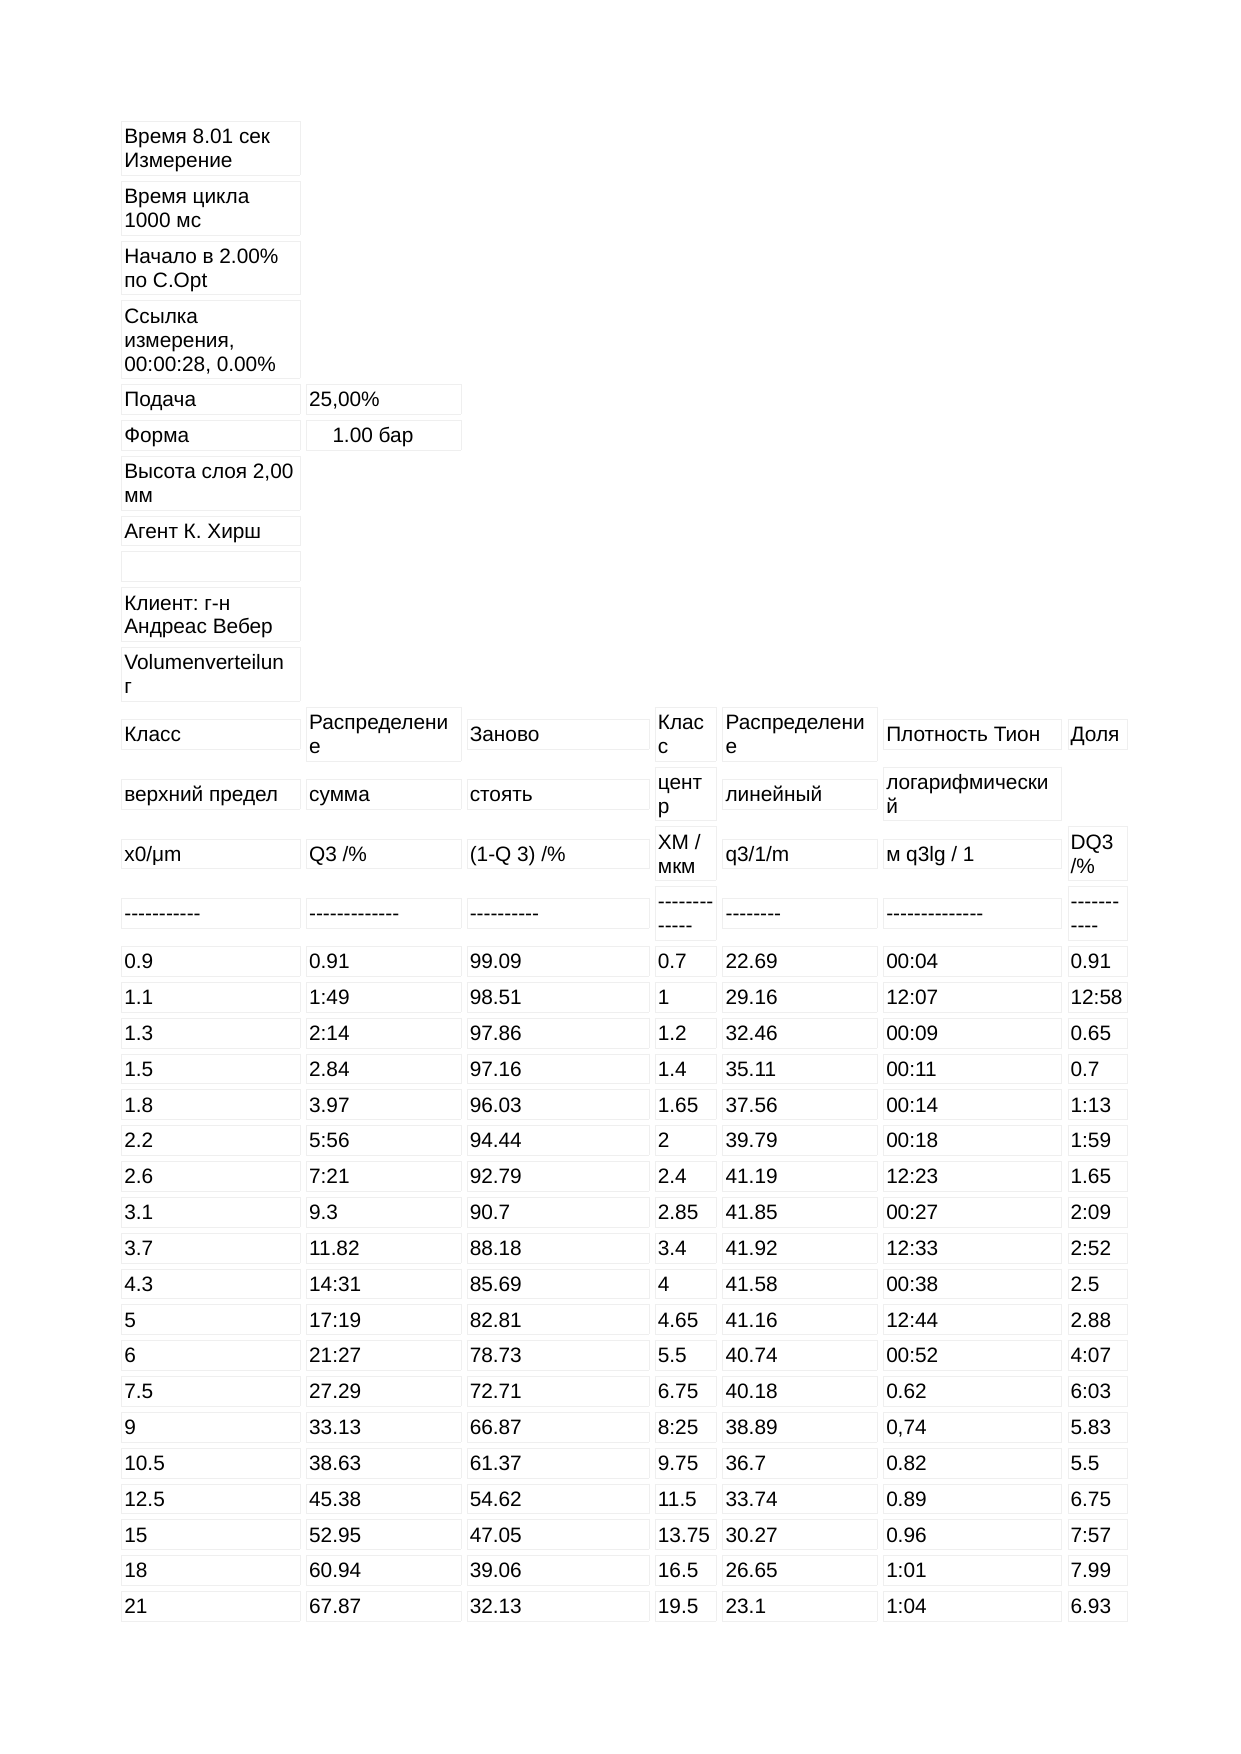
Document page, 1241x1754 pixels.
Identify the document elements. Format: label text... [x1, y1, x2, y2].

table_cell 2.2 [118, 1122, 303, 1158]
table_cell 92.79 [464, 1158, 652, 1194]
table_cell 66.87 [464, 1409, 652, 1445]
table_cell [303, 453, 1130, 513]
table_cell 14:31 [303, 1266, 464, 1301]
table_cell 39.06 [464, 1552, 652, 1588]
table_cell 0.62 [880, 1373, 1064, 1409]
table_cell Время цикла 1000 мс [118, 178, 303, 238]
table_cell 3.4 [652, 1230, 719, 1266]
table_cell 88.18 [464, 1230, 652, 1266]
table_cell 3.7 [118, 1230, 303, 1266]
table_cell 17:19 [303, 1301, 464, 1337]
table_cell 0.96 [880, 1516, 1064, 1552]
table_cell логарифмический [880, 764, 1064, 823]
table_cell 29.16 [719, 979, 880, 1015]
table_cell 6.93 [1065, 1588, 1130, 1624]
table_cell 61.37 [464, 1445, 652, 1481]
table_cell 2 [652, 1122, 719, 1158]
table_cell 26.65 [719, 1552, 880, 1588]
table_cell Форма [118, 417, 303, 453]
table_cell 1.3 [118, 1015, 303, 1051]
table_cell XM / мкм [652, 824, 719, 883]
table_cell 2:14 [303, 1015, 464, 1051]
table_cell 45.38 [303, 1481, 464, 1516]
table_cell верхний предел [118, 764, 303, 823]
table_cell 0.7 [652, 943, 719, 979]
table_cell 1 [652, 979, 719, 1015]
table_cell 00:18 [880, 1122, 1064, 1158]
table_cell 00:52 [880, 1337, 1064, 1373]
table_cell Volumenverteilun г [118, 644, 303, 704]
table_cell 41.92 [719, 1230, 880, 1266]
table_cell 15 [118, 1516, 303, 1552]
table_cell [303, 238, 1130, 297]
table_cell 37.56 [719, 1086, 880, 1122]
table_cell 21:27 [303, 1337, 464, 1373]
table_cell [1065, 764, 1130, 823]
table_cell 0.7 [1065, 1051, 1130, 1086]
table_cell 6.75 [1065, 1481, 1130, 1516]
table_cell 2:09 [1065, 1194, 1130, 1230]
table_cell 99.09 [464, 943, 652, 979]
table_cell 54.62 [464, 1481, 652, 1516]
table_cell Класс [652, 704, 719, 764]
table_cell 10.5 [118, 1445, 303, 1481]
table_cell Время 8.01 сек Измерение [118, 118, 303, 178]
table_cell 4.65 [652, 1301, 719, 1337]
table_cell 41.19 [719, 1158, 880, 1194]
table_cell 1.4 [652, 1051, 719, 1086]
table_cell 1:01 [880, 1552, 1064, 1588]
table_cell 11.5 [652, 1481, 719, 1516]
table_cell [303, 644, 1130, 704]
table_cell 5 [118, 1301, 303, 1337]
table_cell 98.51 [464, 979, 652, 1015]
table_cell 0.82 [880, 1445, 1064, 1481]
table_cell 40.18 [719, 1373, 880, 1409]
table_cell 36.7 [719, 1445, 880, 1481]
table_cell 97.86 [464, 1015, 652, 1051]
table_cell 4.3 [118, 1266, 303, 1301]
table_cell 72.71 [464, 1373, 652, 1409]
table_cell Распределение [303, 704, 464, 764]
table_cell 60.94 [303, 1552, 464, 1588]
table_cell 0.91 [1065, 943, 1130, 979]
table_cell 22.69 [719, 943, 880, 979]
table_cell Доля [1065, 704, 1130, 764]
table_cell 21 [118, 1588, 303, 1624]
table_cell ----------- [1065, 883, 1130, 943]
table_cell 33.13 [303, 1409, 464, 1445]
table_cell Плотность Тион [880, 704, 1064, 764]
table_cell 1.1 [118, 979, 303, 1015]
table_cell 7:21 [303, 1158, 464, 1194]
table_cell 4 [652, 1266, 719, 1301]
table_cell Подача [118, 381, 303, 417]
table_cell 41.85 [719, 1194, 880, 1230]
table_cell 5:56 [303, 1122, 464, 1158]
table_cell 2.6 [118, 1158, 303, 1194]
table_cell 18 [118, 1552, 303, 1588]
table_cell 1.2 [652, 1015, 719, 1051]
table_cell 12:58 [1065, 979, 1130, 1015]
table_cell 7:57 [1065, 1516, 1130, 1552]
table_cell 1.5 [118, 1051, 303, 1086]
table_cell 97.16 [464, 1051, 652, 1086]
table_cell 96.03 [464, 1086, 652, 1122]
table_cell 82.81 [464, 1301, 652, 1337]
table_cell [303, 584, 1130, 644]
table_cell [303, 118, 1130, 178]
table_cell 1.00 бар [303, 417, 464, 453]
table_cell 8:25 [652, 1409, 719, 1445]
table_cell 32.13 [464, 1588, 652, 1624]
table_cell 35.11 [719, 1051, 880, 1086]
table_cell 1:59 [1065, 1122, 1130, 1158]
table_cell 6.75 [652, 1373, 719, 1409]
table_cell 0.91 [303, 943, 464, 979]
table_cell ------------- [303, 883, 464, 943]
table_cell Клиент: г-н Андреас Вебер [118, 584, 303, 644]
table_cell 1:49 [303, 979, 464, 1015]
table_cell Высота слоя 2,00 мм [118, 453, 303, 513]
table_cell Ссылка измерения, 00:00:28, 0.00% [118, 298, 303, 381]
table_cell 30.27 [719, 1516, 880, 1552]
table_cell 85.69 [464, 1266, 652, 1301]
table_cell x0/μm [118, 824, 303, 883]
table_cell 00:04 [880, 943, 1064, 979]
table_cell 25,00% [303, 381, 464, 417]
table_cell [303, 178, 1130, 238]
table_cell Класс [118, 704, 303, 764]
table_cell -------- [719, 883, 880, 943]
table_cell 41.16 [719, 1301, 880, 1337]
table_cell 12:23 [880, 1158, 1064, 1194]
table_cell 38.89 [719, 1409, 880, 1445]
table_cell 2.5 [1065, 1266, 1130, 1301]
table_cell 16.5 [652, 1552, 719, 1588]
table_cell 4:07 [1065, 1337, 1130, 1373]
table_cell 1.8 [118, 1086, 303, 1122]
table_cell 0.65 [1065, 1015, 1130, 1051]
table_cell 5.5 [1065, 1445, 1130, 1481]
table_cell ----------- [118, 883, 303, 943]
table_cell 1.65 [1065, 1158, 1130, 1194]
table_cell 13.75 [652, 1516, 719, 1552]
table_cell 12:33 [880, 1230, 1064, 1266]
table_cell 7.5 [118, 1373, 303, 1409]
table_cell 00:11 [880, 1051, 1064, 1086]
table_cell Заново [464, 704, 652, 764]
table_cell 7.99 [1065, 1552, 1130, 1588]
table_cell [464, 417, 1130, 453]
table_cell 2:52 [1065, 1230, 1130, 1266]
table_cell 3.1 [118, 1194, 303, 1230]
table_cell [303, 513, 1130, 548]
table_cell 00:38 [880, 1266, 1064, 1301]
table_cell сумма [303, 764, 464, 823]
table_cell центр [652, 764, 719, 823]
table_cell 00:09 [880, 1015, 1064, 1051]
table_cell 39.79 [719, 1122, 880, 1158]
table_cell стоять [464, 764, 652, 823]
table_cell 38.63 [303, 1445, 464, 1481]
table_cell Распределение [719, 704, 880, 764]
table_cell 94.44 [464, 1122, 652, 1158]
table_cell 52.95 [303, 1516, 464, 1552]
table_cell 19.5 [652, 1588, 719, 1624]
table_cell -------------- [880, 883, 1064, 943]
table_cell 6:03 [1065, 1373, 1130, 1409]
table_cell [303, 298, 1130, 381]
table_cell DQ3 /% [1065, 824, 1130, 883]
table_cell 2.4 [652, 1158, 719, 1194]
table_cell [118, 549, 303, 584]
table_cell м q3lg / 1 [880, 824, 1064, 883]
table_cell 2.84 [303, 1051, 464, 1086]
table_cell 11.82 [303, 1230, 464, 1266]
table_cell 9 [118, 1409, 303, 1445]
table_cell 12.5 [118, 1481, 303, 1516]
table_cell 40.74 [719, 1337, 880, 1373]
table_cell 67.87 [303, 1588, 464, 1624]
table_cell 1:13 [1065, 1086, 1130, 1122]
table_cell 1.65 [652, 1086, 719, 1122]
table_cell 5.83 [1065, 1409, 1130, 1445]
table_cell ---------- [464, 883, 652, 943]
table_cell 33.74 [719, 1481, 880, 1516]
table_cell 12:44 [880, 1301, 1064, 1337]
table_cell [464, 381, 1130, 417]
table_cell 12:07 [880, 979, 1064, 1015]
table_cell 0.9 [118, 943, 303, 979]
table_cell Начало в 2.00% по C.Opt [118, 238, 303, 297]
table_cell [303, 549, 1130, 584]
table_cell 27.29 [303, 1373, 464, 1409]
table_cell 9.75 [652, 1445, 719, 1481]
table_cell 0,74 [880, 1409, 1064, 1445]
table_cell ------------- [652, 883, 719, 943]
table_cell 0.89 [880, 1481, 1064, 1516]
table_cell линейный [719, 764, 880, 823]
table_cell 6 [118, 1337, 303, 1373]
table_cell 78.73 [464, 1337, 652, 1373]
table_cell Q3 /% [303, 824, 464, 883]
table_cell 23.1 [719, 1588, 880, 1624]
table_cell q3/1/m [719, 824, 880, 883]
table_cell (1-Q 3) /% [464, 824, 652, 883]
table_cell 90.7 [464, 1194, 652, 1230]
table_cell 1:04 [880, 1588, 1064, 1624]
table_cell 2.85 [652, 1194, 719, 1230]
table_cell 5.5 [652, 1337, 719, 1373]
table_cell 2.88 [1065, 1301, 1130, 1337]
table_cell 41.58 [719, 1266, 880, 1301]
table_cell 00:14 [880, 1086, 1064, 1122]
table_cell 9.3 [303, 1194, 464, 1230]
table_cell 3.97 [303, 1086, 464, 1122]
table_cell 32.46 [719, 1015, 880, 1051]
table_cell 00:27 [880, 1194, 1064, 1230]
table_cell 47.05 [464, 1516, 652, 1552]
table_cell Агент К. Хирш [118, 513, 303, 548]
